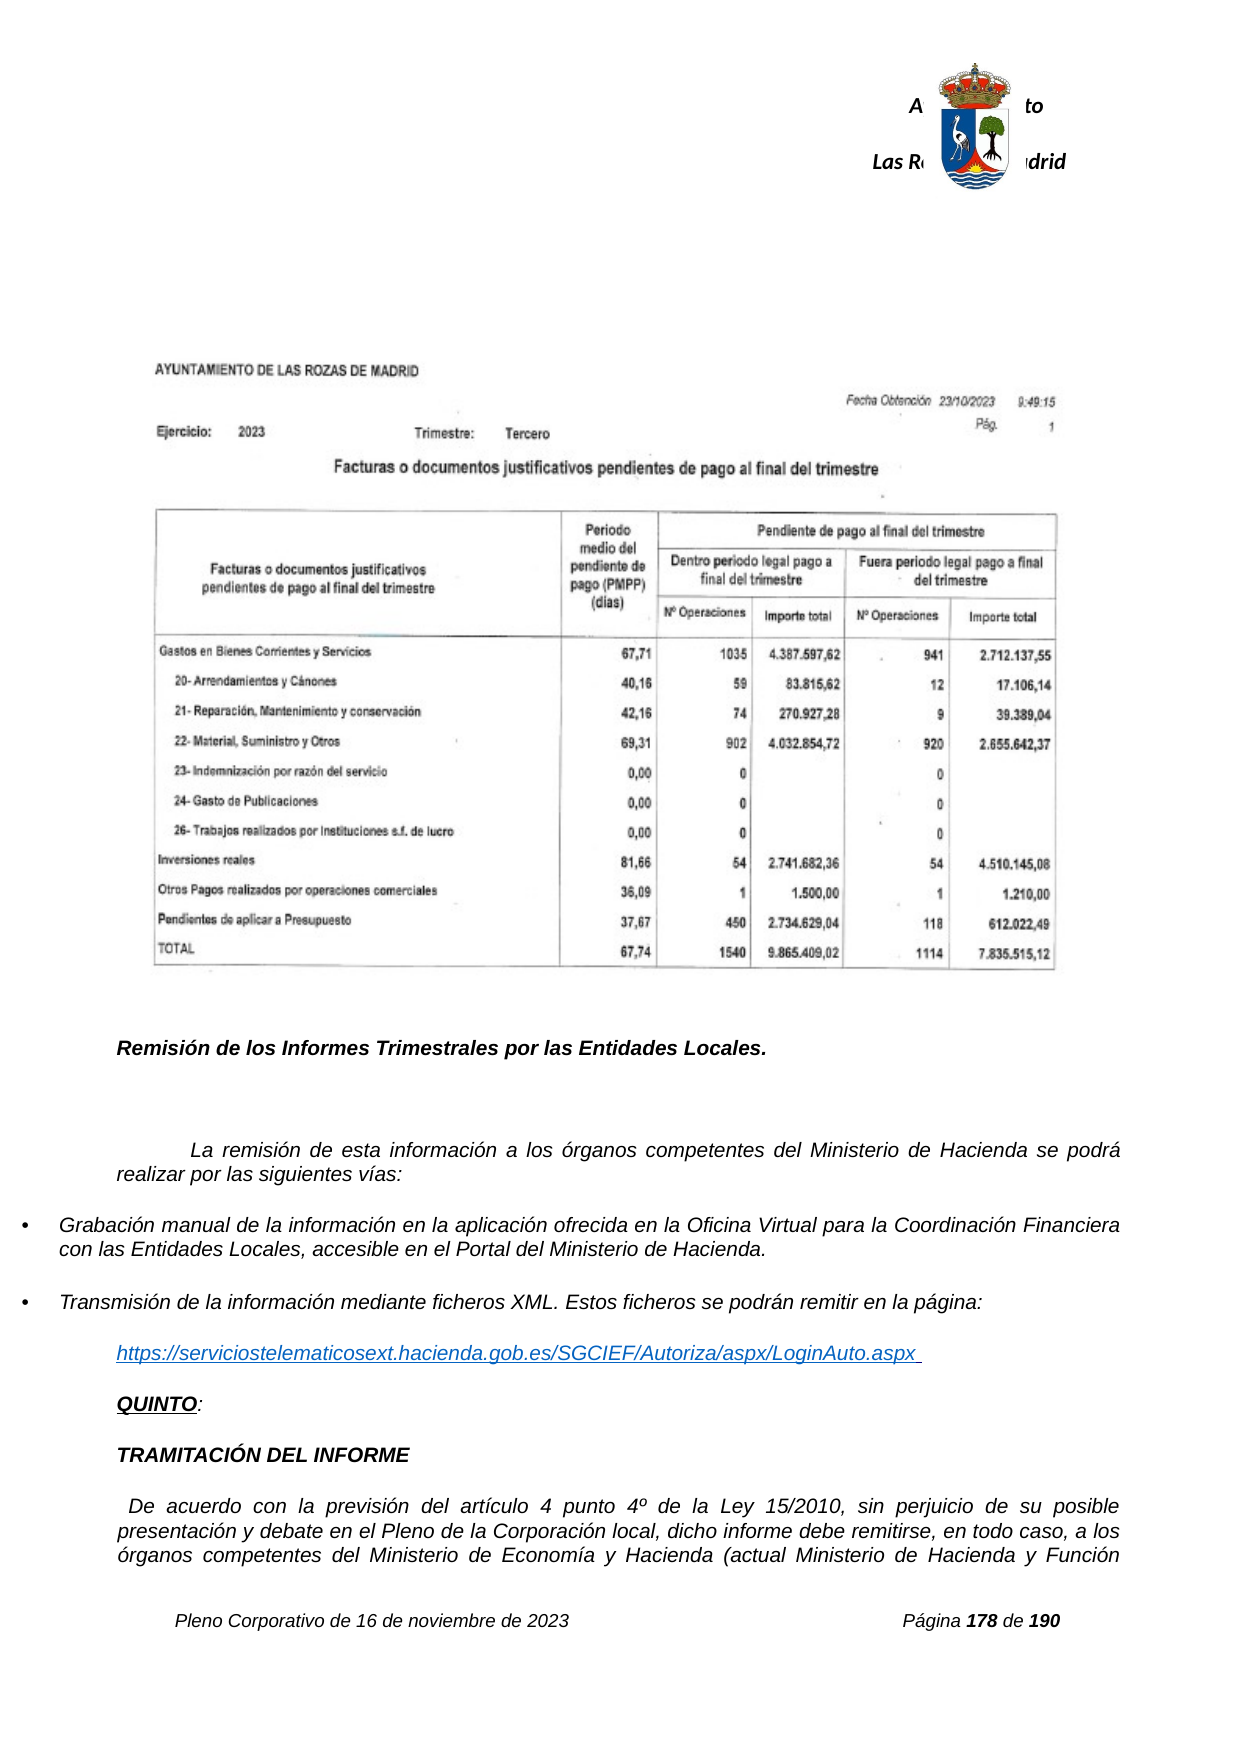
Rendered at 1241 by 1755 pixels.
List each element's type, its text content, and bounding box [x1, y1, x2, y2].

text https://serviciostelematicosext.hacienda.gob.es/SGCIEF/Autoriza/aspx/LoginAuto.aspx [116, 1341, 1135, 1365]
text Remisión de los Informes Trimestrales por las Entidades Locales. [116, 1036, 1124, 1059]
list Transmisión de la información mediante ficheros XML. Estos ficheros se podrán remitir en la página: [21, 1289, 1124, 1313]
text La remisión de esta información a los órganos competentes del Ministerio de Hacienda se podrá realizar por las siguientes vías: [116, 1137, 1124, 1186]
list Grabación manual de la información en la aplicación ofrecida en la Oficina Virtual para la Coordinación Financiera con las Entidades Locales, accesible en el Portal del Ministerio de Hacienda. [21, 1213, 1124, 1261]
text QUINTO: [116, 1392, 1135, 1416]
text De acuerdo con la previsión del artículo 4 punto 4º de la Ley 15/2010, sin perjuicio de su posible presentación y debate en el Pleno de la Corporación local, dicho informe debe remitirse, en todo caso, a los órganos competentes del Ministerio de Economía y Hacienda (actual Ministerio de Hacienda y Función [116, 1494, 1124, 1567]
text TRAMITACIÓN DEL INFORME [116, 1443, 1124, 1467]
